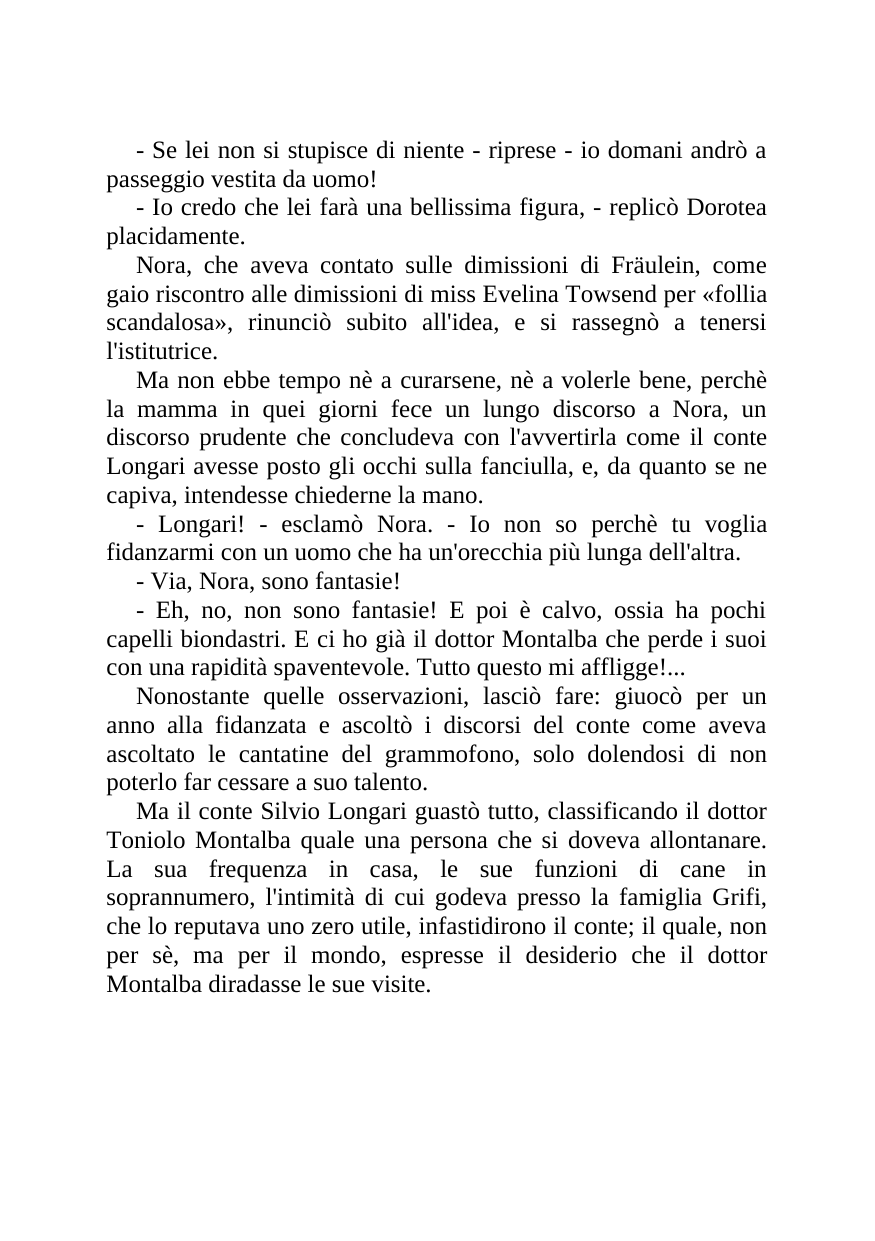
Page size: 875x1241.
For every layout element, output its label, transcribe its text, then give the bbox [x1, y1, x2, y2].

text Ma non ebbe tempo nè a curarsene, nè a volerle bene, perchè la mamma in quei giorni fece un lungo discorso a Nora, un discorso prudente che concludeva con l'avvertirla come il conte Longari avesse posto gli occhi sulla fanciulla, e, da quanto se ne capiva, intendesse chiederne la mano. [106, 365, 768, 509]
text - Io credo che lei farà una bellissima figura, - replicò Dorotea placidamente. [106, 192, 768, 250]
text Nonostante quelle osservazioni, lasciò fare: giuocò per un anno alla fidanzata e ascoltò i discorsi del conte come aveva ascoltato le cantatine del grammofono, solo dolendosi di non poterlo far cessare a suo talento. [106, 681, 768, 796]
text - Longari! - esclamò Nora. - Io non so perchè tu voglia fidanzarmi con un uomo che ha un'orecchia più lunga dell'altra. [106, 509, 768, 566]
text Ma il conte Silvio Longari guastò tutto, classificando il dottor Toniolo Montalba quale una persona che si doveva allontanare. La sua frequenza in casa, le sue funzioni di cane in soprannumero, l'intimità di cui godeva presso la famiglia Grifi, che lo reputava uno zero utile, infastidirono il conte; il quale, non per sè, ma per il mondo, espresse il desiderio che il dottor Montalba diradasse le sue visite. [106, 796, 768, 997]
text Nora, che aveva contato sulle dimissioni di Fräulein, come gaio riscontro alle dimissioni di miss Evelina Towsend per «follia scandalosa», rinunciò subito all'idea, e si rassegnò a tenersi l'istitutrice. [106, 250, 768, 365]
text - Se lei non si stupisce di niente - riprese - io domani andrò a passeggio vestita da uomo! [106, 135, 768, 192]
text - Via, Nora, sono fantasie! [106, 566, 768, 595]
text - Eh, no, non sono fantasie! E poi è calvo, ossia ha pochi capelli biondastri. E ci ho già il dottor Montalba che perde i suoi con una rapidità spaventevole. Tutto questo mi affligge!... [106, 595, 768, 681]
